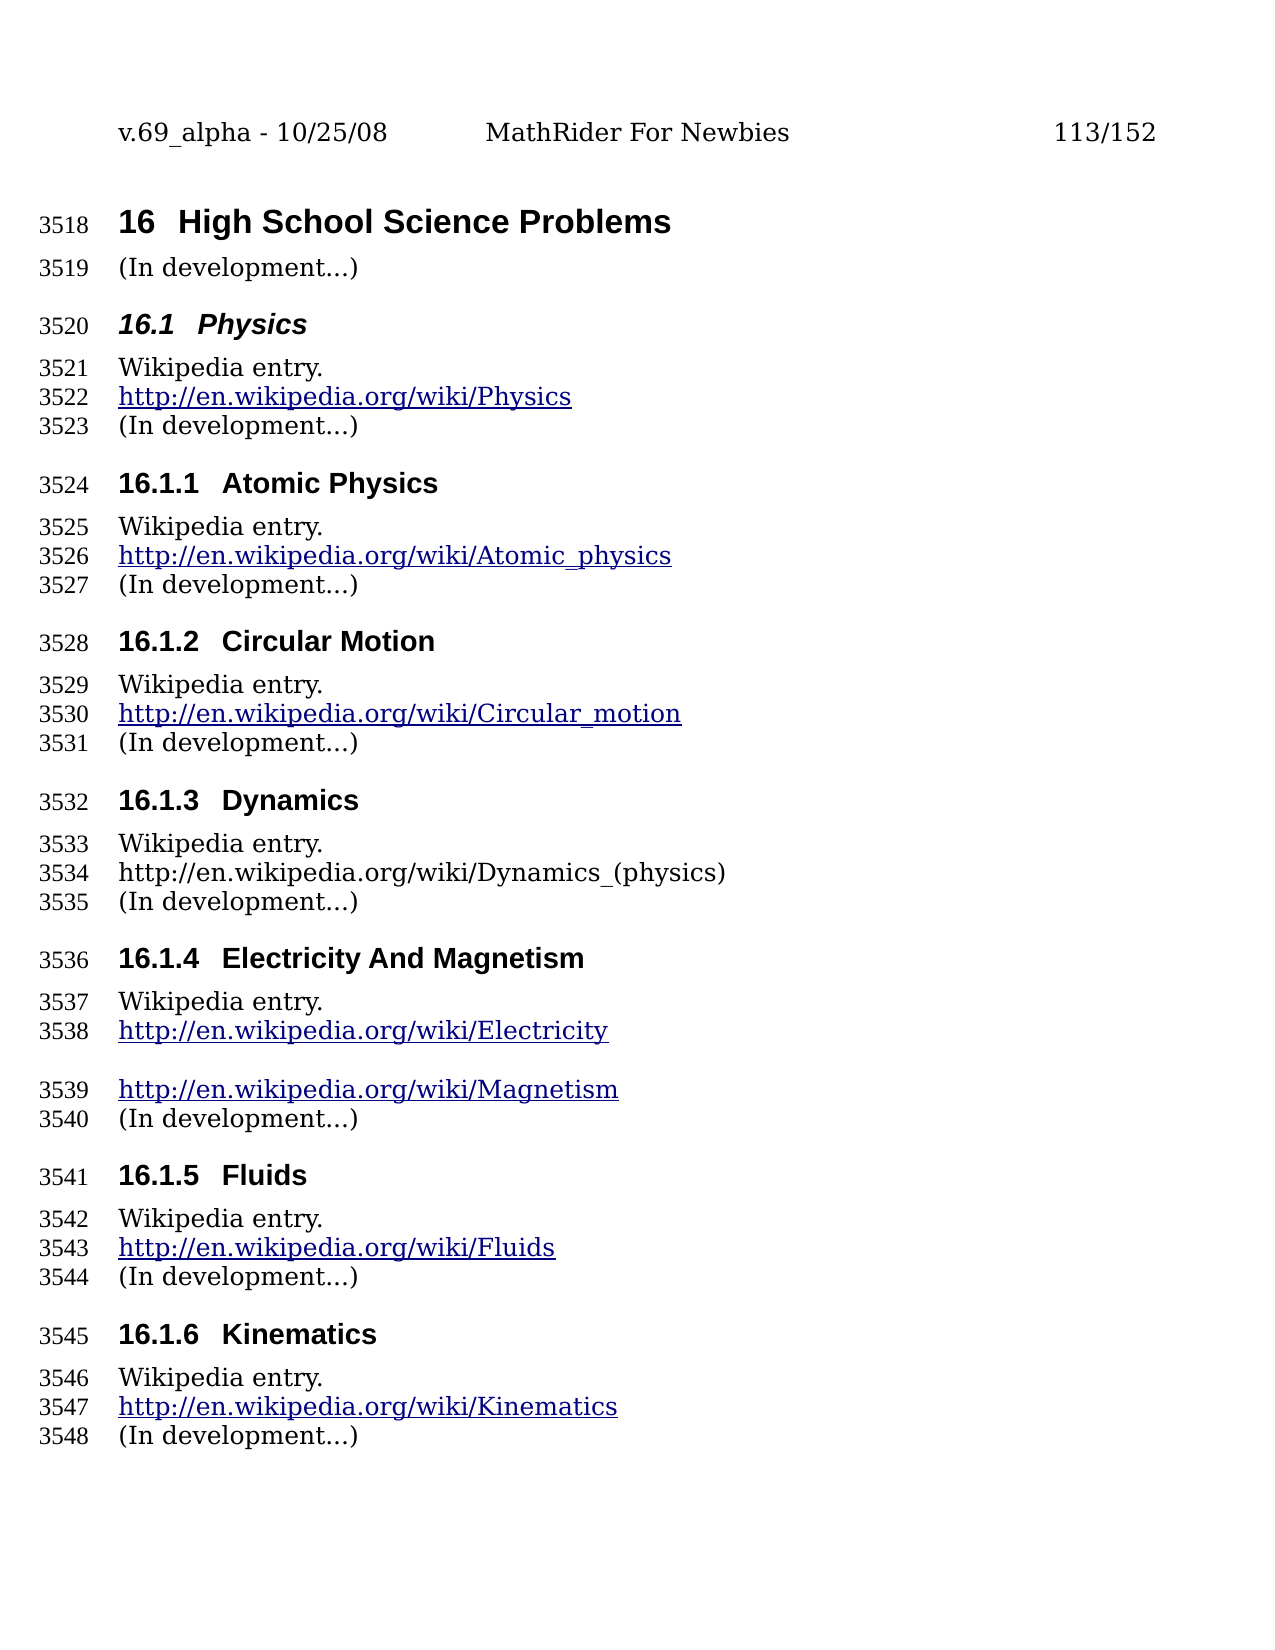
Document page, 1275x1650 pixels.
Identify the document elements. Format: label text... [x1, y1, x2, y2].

text (In development...) [118, 253, 1157, 282]
text (In development...) [118, 411, 1157, 441]
text Wikipedia entry. [118, 512, 1157, 541]
text Wikipedia entry. [118, 1363, 1157, 1392]
text http://en.wikipedia.org/wiki/Physics [118, 382, 1157, 411]
text Wikipedia entry. [118, 987, 1157, 1016]
subtitle Physics [118, 307, 1157, 341]
text (In development...) [118, 1262, 1157, 1292]
subtitle Fluids [118, 1158, 1157, 1192]
text (In development...) [118, 728, 1157, 758]
text http://en.wikipedia.org/wiki/Magnetism [118, 1075, 1157, 1104]
text http://en.wikipedia.org/wiki/Fluids [118, 1233, 1157, 1262]
text Wikipedia entry. [118, 353, 1157, 382]
text http://en.wikipedia.org/wiki/Kinematics [118, 1392, 1157, 1421]
text (In development...) [118, 570, 1157, 599]
subtitle Kinematics [118, 1317, 1157, 1350]
text http://en.wikipedia.org/wiki/Dynamics_(physics) [118, 858, 1157, 887]
text http://en.wikipedia.org/wiki/Atomic_physics [118, 541, 1157, 570]
subtitle Circular Motion [118, 624, 1157, 658]
subtitle Dynamics [118, 783, 1157, 816]
text http://en.wikipedia.org/wiki/Electricity [118, 1016, 1157, 1046]
subtitle Electricity And Magnetism [118, 941, 1157, 975]
text (In development...) [118, 1421, 1157, 1450]
text Wikipedia entry. [118, 829, 1157, 858]
text (In development...) [118, 1104, 1157, 1133]
text Wikipedia entry. [118, 670, 1157, 699]
text (In development...) [118, 887, 1157, 916]
text http://en.wikipedia.org/wiki/Circular_motion [118, 699, 1157, 728]
subtitle High School Science Problems [118, 202, 1157, 240]
text Wikipedia entry. [118, 1204, 1157, 1233]
subtitle Atomic Physics [118, 466, 1157, 499]
